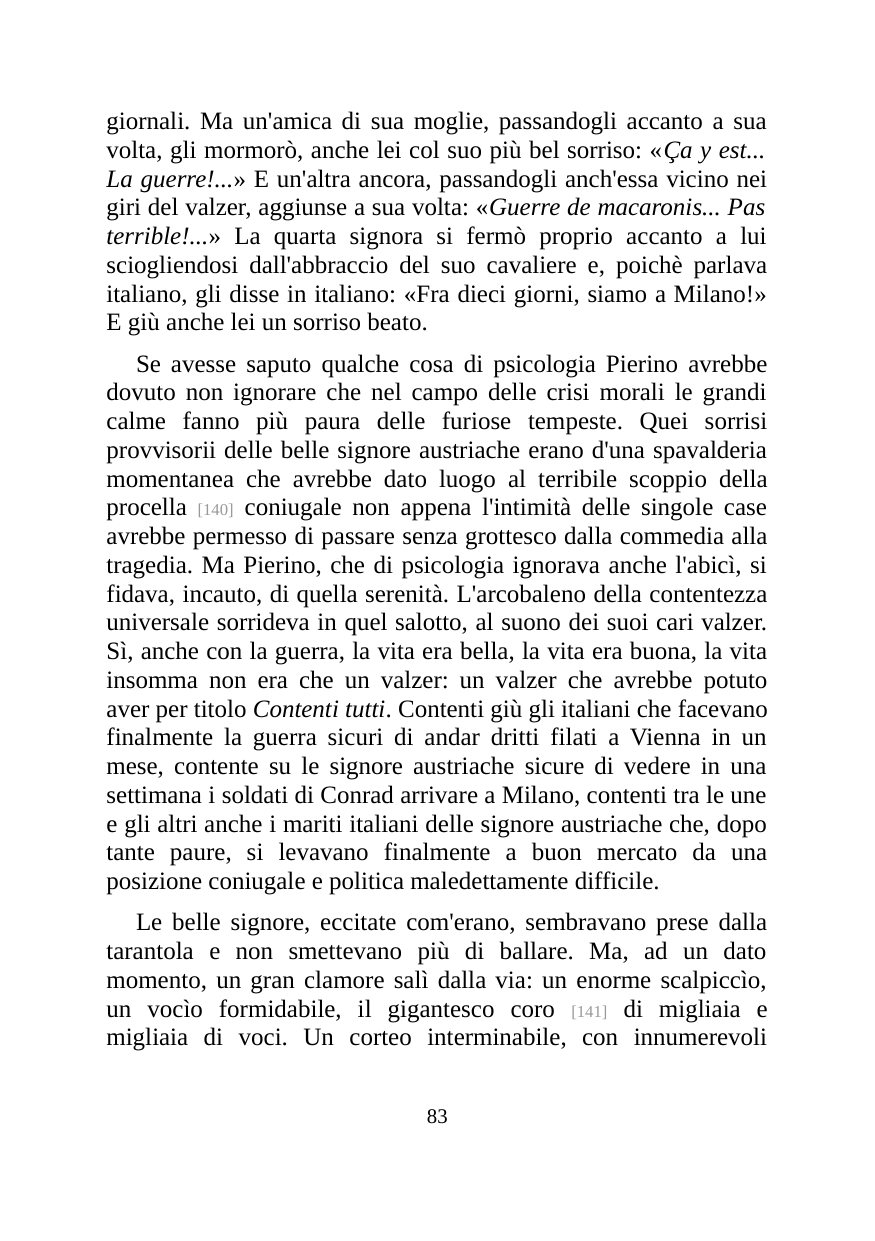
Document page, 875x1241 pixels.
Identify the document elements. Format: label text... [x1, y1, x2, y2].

text Se avesse saputo qualche cosa di psicologia Pierino avrebbe dovuto non ignorare che nel campo delle crisi morali le grandi calme fanno più paura delle furiose tempeste. Quei sorrisi provvisorii delle belle signore austriache erano d'una spavalderia momentanea che avrebbe dato luogo al terribile scoppio della procella [140] coniugale non appena l'intimità delle singole case avrebbe permesso di passare senza grottesco dalla commedia alla tragedia. Ma Pierino, che di psicologia ignorava anche l'abicì, si fidava, incauto, di quella serenità. L'arcobaleno della contentezza universale sorrideva in quel salotto, al suono dei suoi cari valzer. Sì, anche con la guerra, la vita era bella, la vita era buona, la vita insomma non era che un valzer: un valzer che avrebbe potuto aver per titolo Contenti tutti. Contenti giù gli italiani che facevano finalmente la guerra sicuri di andar dritti filati a Vienna in un mese, contente su le signore austriache sicure di vedere in una settimana i soldati di Conrad arrivare a Milano, contenti tra le une e gli altri anche i mariti italiani delle signore austriache che, dopo tante paure, si levavano finalmente a buon mercato da una posizione coniugale e politica maledettamente difficile. [106, 349, 768, 895]
text giornali. Ma un'amica di sua moglie, passandogli accanto a sua volta, gli mormorò, anche lei col suo più bel sorriso: «Ça y est... La guerre!...» E un'altra ancora, passandogli anch'essa vicino nei giri del valzer, aggiunse a sua volta: «Guerre de macaronis... Pas terrible!...» La quarta signora si fermò proprio accanto a lui sciogliendosi dall'abbraccio del suo cavaliere e, poichè parlava italiano, gli disse in italiano: «Fra dieci giorni, siamo a Milano!» E giù anche lei un sorriso beato. [106, 106, 768, 336]
text Le belle signore, eccitate com'erano, sembravano prese dalla tarantola e non smettevano più di ballare. Ma, ad un dato momento, un gran clamore salì dalla via: un enorme scalpiccìo, un vocìo formidabile, il gigantesco coro [141] di migliaia e migliaia di voci. Un corteo interminabile, con innumerevoli [106, 907, 768, 1051]
